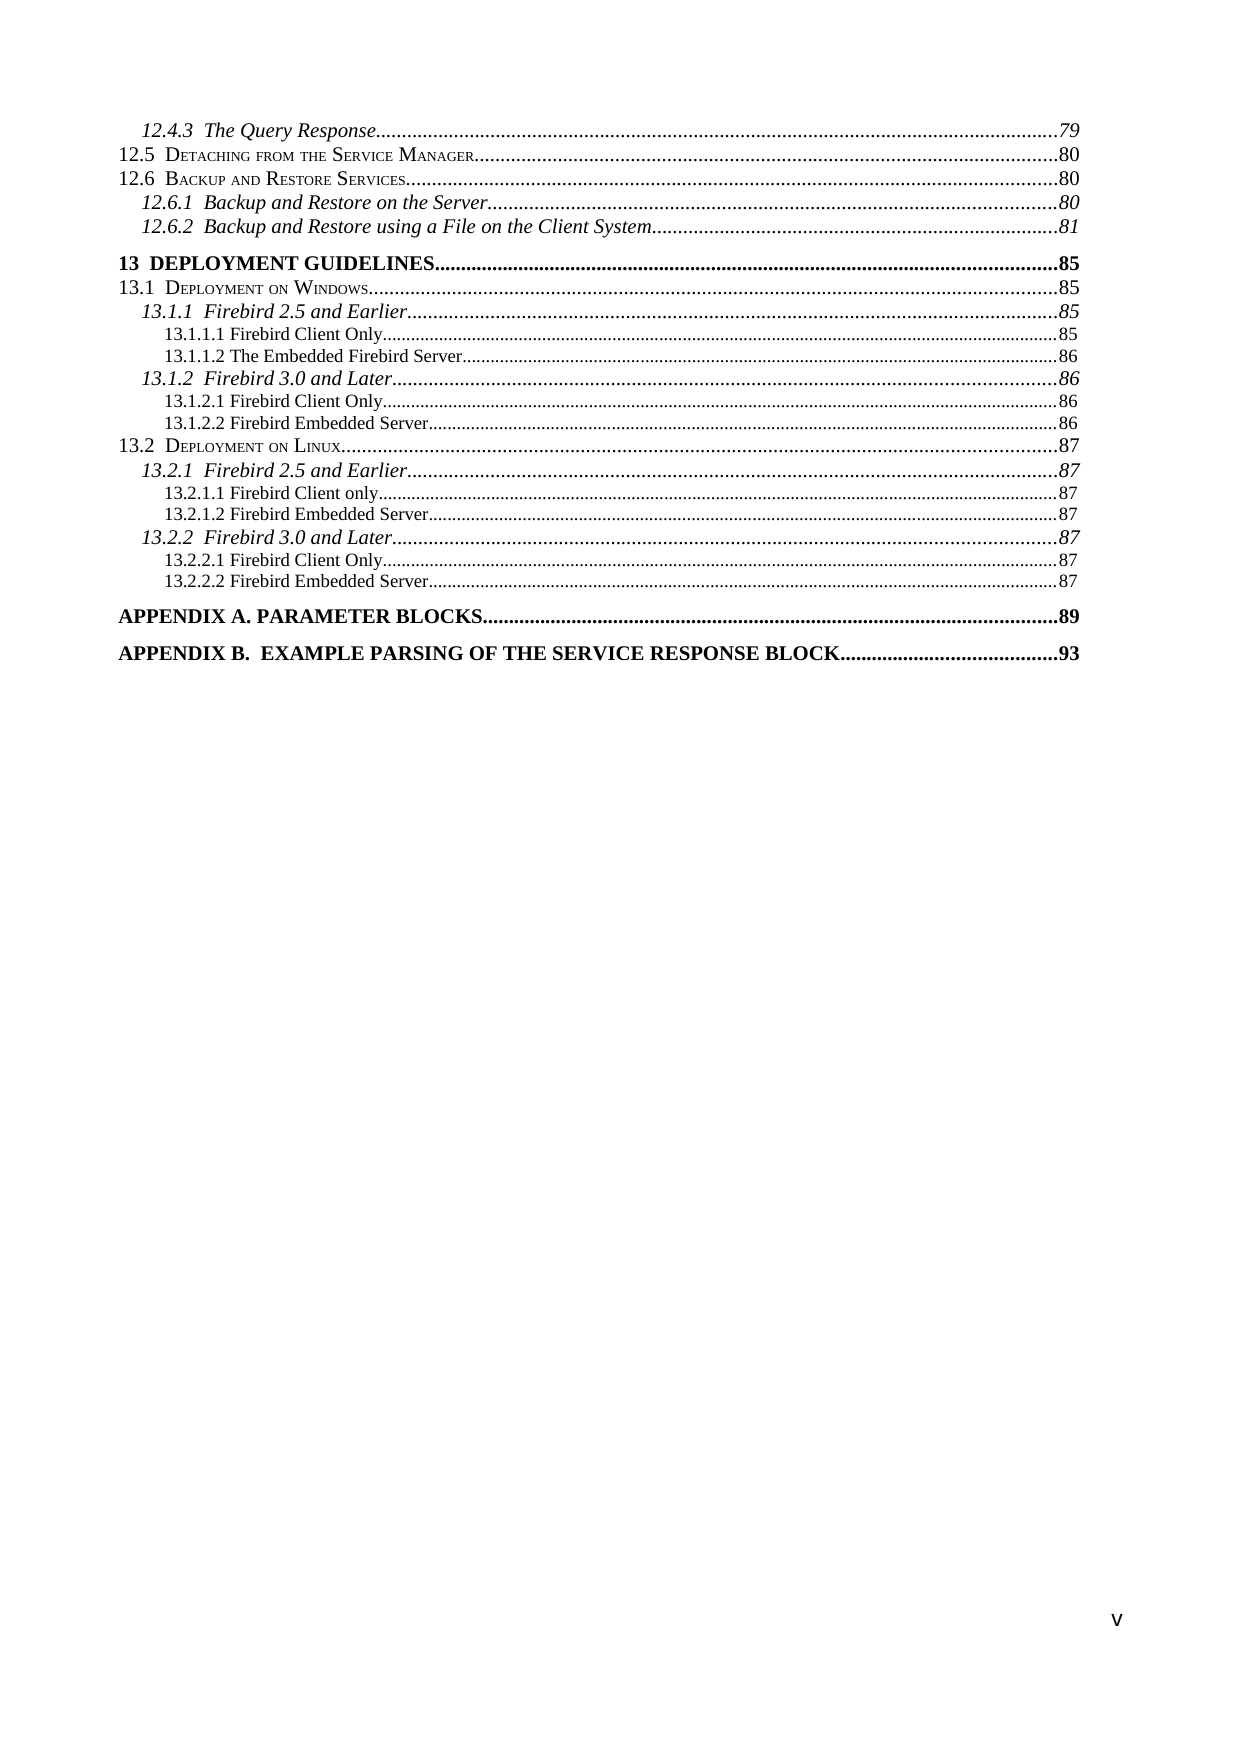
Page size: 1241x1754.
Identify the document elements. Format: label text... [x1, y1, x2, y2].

text 13.1.1.1 Firebird Client Only 85 [164, 323, 1122, 345]
text 13.1.1 Firebird 2.5 and Earlier 85 [141, 299, 1122, 323]
text 13.1.1.2 The Embedded Firebird Server 86 [164, 345, 1122, 366]
text 13.2.2 Firebird 3.0 and Later 87 [141, 525, 1122, 549]
text 12.6 Backup and Restore Services 80 [118, 166, 1122, 190]
text 13.2.1.1 Firebird Client only 87 [164, 482, 1122, 503]
text 12.4.3 The Query Response 79 [141, 118, 1122, 142]
text 13.2.2.2 Firebird Embedded Server 87 [164, 570, 1122, 592]
text 13.2.1 Firebird 2.5 and Earlier 87 [141, 457, 1122, 482]
text 13.1.2 Firebird 3.0 and Later 86 [141, 366, 1122, 390]
text 12.6.2 Backup and Restore using a File on the Client System 81 [141, 214, 1122, 238]
text Appendix A. Parameter Blocks 89 [118, 604, 1122, 628]
text 13.2.2.1 Firebird Client Only 87 [164, 549, 1122, 570]
text 13.2.1.2 Firebird Embedded Server 87 [164, 503, 1122, 525]
text 13.1.2.1 Firebird Client Only 86 [164, 390, 1122, 412]
text 13.2 Deployment on Linux 87 [118, 433, 1122, 457]
text 13 Deployment Guidelines 85 [118, 251, 1122, 275]
text 13.1 Deployment on Windows 85 [118, 275, 1122, 299]
text 13.1.2.2 Firebird Embedded Server 86 [164, 412, 1122, 433]
text 12.5 Detaching from the Service Manager 80 [118, 142, 1122, 166]
text 12.6.1 Backup and Restore on the Server 80 [141, 190, 1122, 214]
text Appendix B. Example Parsing of the Service Response Block 93 [118, 641, 1122, 665]
